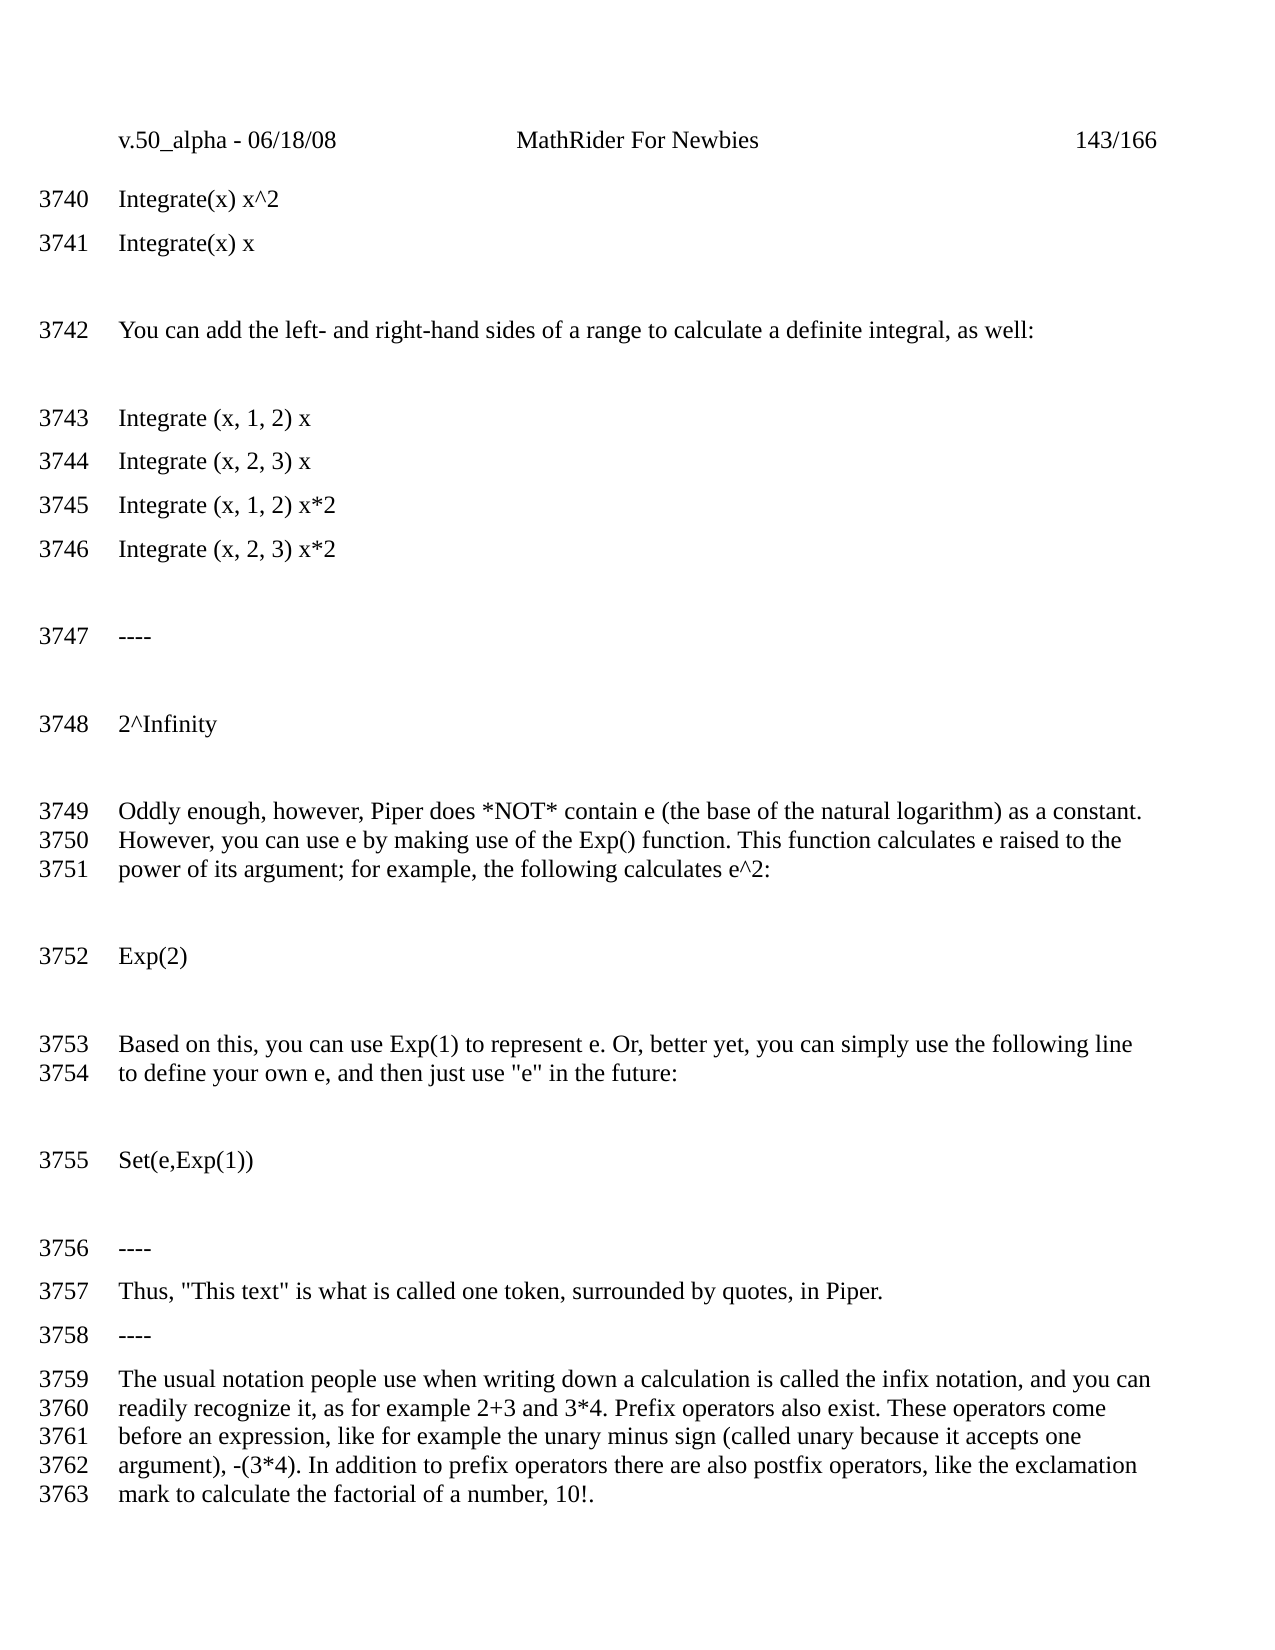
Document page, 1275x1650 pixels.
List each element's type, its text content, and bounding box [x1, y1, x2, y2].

text Integrate (x, 2, 3) x*2 [118, 534, 1157, 563]
text 2^Infinity [118, 709, 1157, 738]
text Integrate (x, 1, 2) x [118, 403, 1157, 431]
text You can add the left- and right-hand sides of a range to calculate a definite integral, as well: [118, 315, 1157, 344]
text Thus, "This text" is what is called one token, surrounded by quotes, in Piper. [118, 1276, 1157, 1305]
text Integrate (x, 2, 3) x [118, 446, 1157, 475]
text Integrate(x) x^2 [118, 184, 1157, 213]
text ---- [118, 1320, 1157, 1349]
text Integrate(x) x [118, 228, 1157, 256]
text Integrate (x, 1, 2) x*2 [118, 490, 1157, 519]
text Oddly enough, however, Piper does *NOT* contain e (the base of the natural logarithm) as a constant. However, you can use e by making use of the Exp() function. This function calculates e raised to the power of its argument; for example, the following calculates e^2: [118, 796, 1157, 883]
text ---- [118, 1233, 1157, 1261]
text Set(e,Exp(1)) [118, 1145, 1157, 1174]
text Based on this, you can use Exp(1) to represent e. Or, better yet, you can simply use the following line to define your own e, and then just use "e" in the future: [118, 1029, 1157, 1086]
text ---- [118, 621, 1157, 650]
text Exp(2) [118, 941, 1157, 970]
text The usual notation people use when writing down a calculation is called the infix notation, and you can readily recognize it, as for example 2+3 and 3*4. Prefix operators also exist. These operators come before an expression, like for example the unary minus sign (called unary because it accepts one argument), -(3*4). In addition to prefix operators there are also postfix operators, like the exclamation mark to calculate the factorial of a number, 10!. [118, 1364, 1157, 1508]
